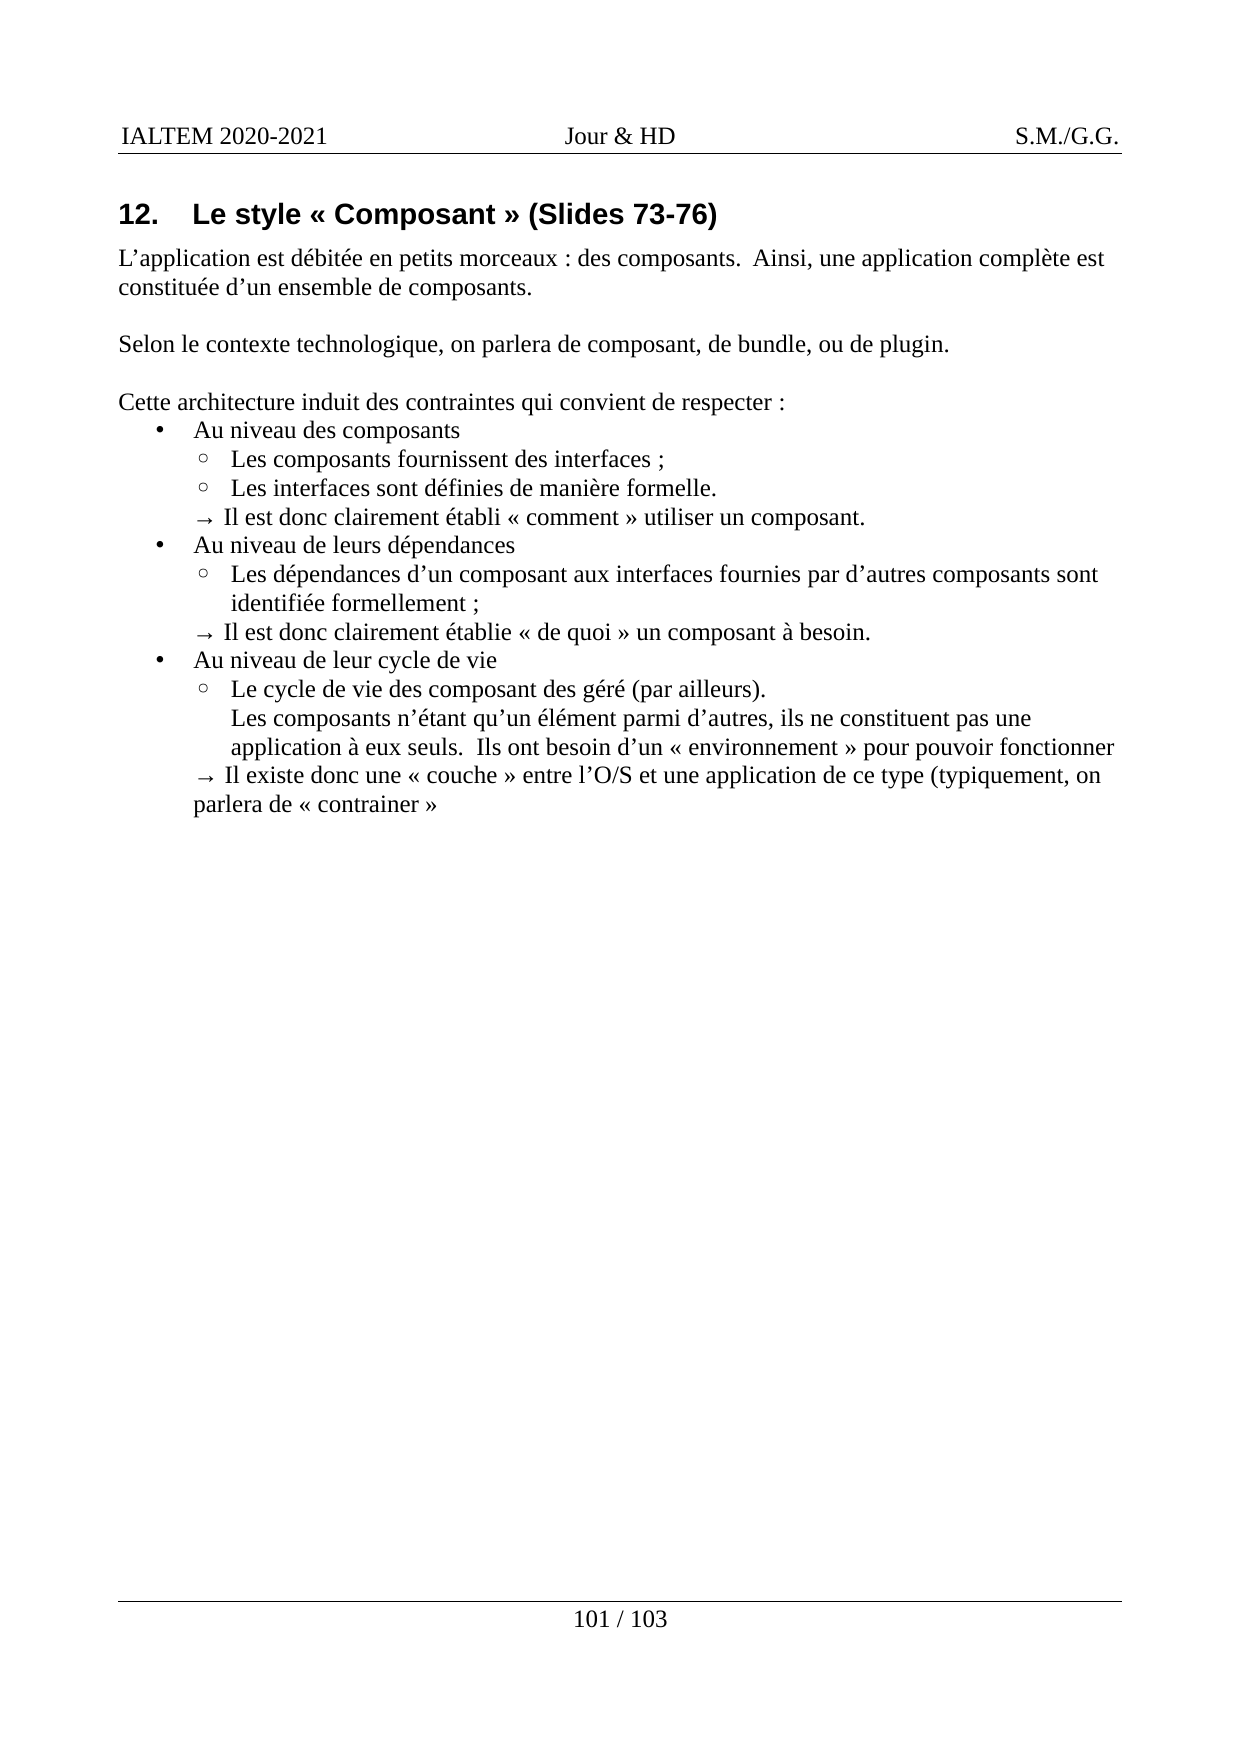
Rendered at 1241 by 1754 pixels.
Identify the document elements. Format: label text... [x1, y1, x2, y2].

list Les dépendances d’un composant aux interfaces fournies par d’autres composants sont identifiée formellement ; [193, 559, 1122, 617]
text → Il est donc clairement établie « de quoi » un composant à besoin. [118, 617, 1122, 646]
list Au niveau de leurs dépendances [156, 531, 1122, 559]
list Les interfaces sont définies de manière formelle. [193, 473, 1122, 502]
text → Il est donc clairement établi « comment » utiliser un composant. [118, 502, 1122, 531]
list Les composants fournissent des interfaces ; [193, 444, 1122, 473]
list Au niveau des composants [156, 416, 1122, 444]
subtitle Le style « Composant » (Slides 73-76) [118, 197, 1122, 231]
list Le cycle de vie des composant des géré (par ailleurs). Les composants n’étant qu’un élément parmi d’autres, ils ne constituent pas une application à eux seuls. Ils ont besoin d’un « environnement » pour pouvoir fonctionner [193, 674, 1122, 761]
list → Il existe donc une « couche » entre l’O/S et une application de ce type (typiquement, on parlera de « contrainer » [156, 761, 1122, 818]
text Selon le contexte technologique, on parlera de composant, de bundle, ou de plugin. [118, 329, 1122, 358]
text L’application est débitée en petits morceaux : des composants. Ainsi, une application complète est constituée d’un ensemble de composants. [118, 243, 1122, 301]
list Au niveau de leur cycle de vie [156, 646, 1122, 674]
text Cette architecture induit des contraintes qui convient de respecter : [118, 387, 1122, 416]
